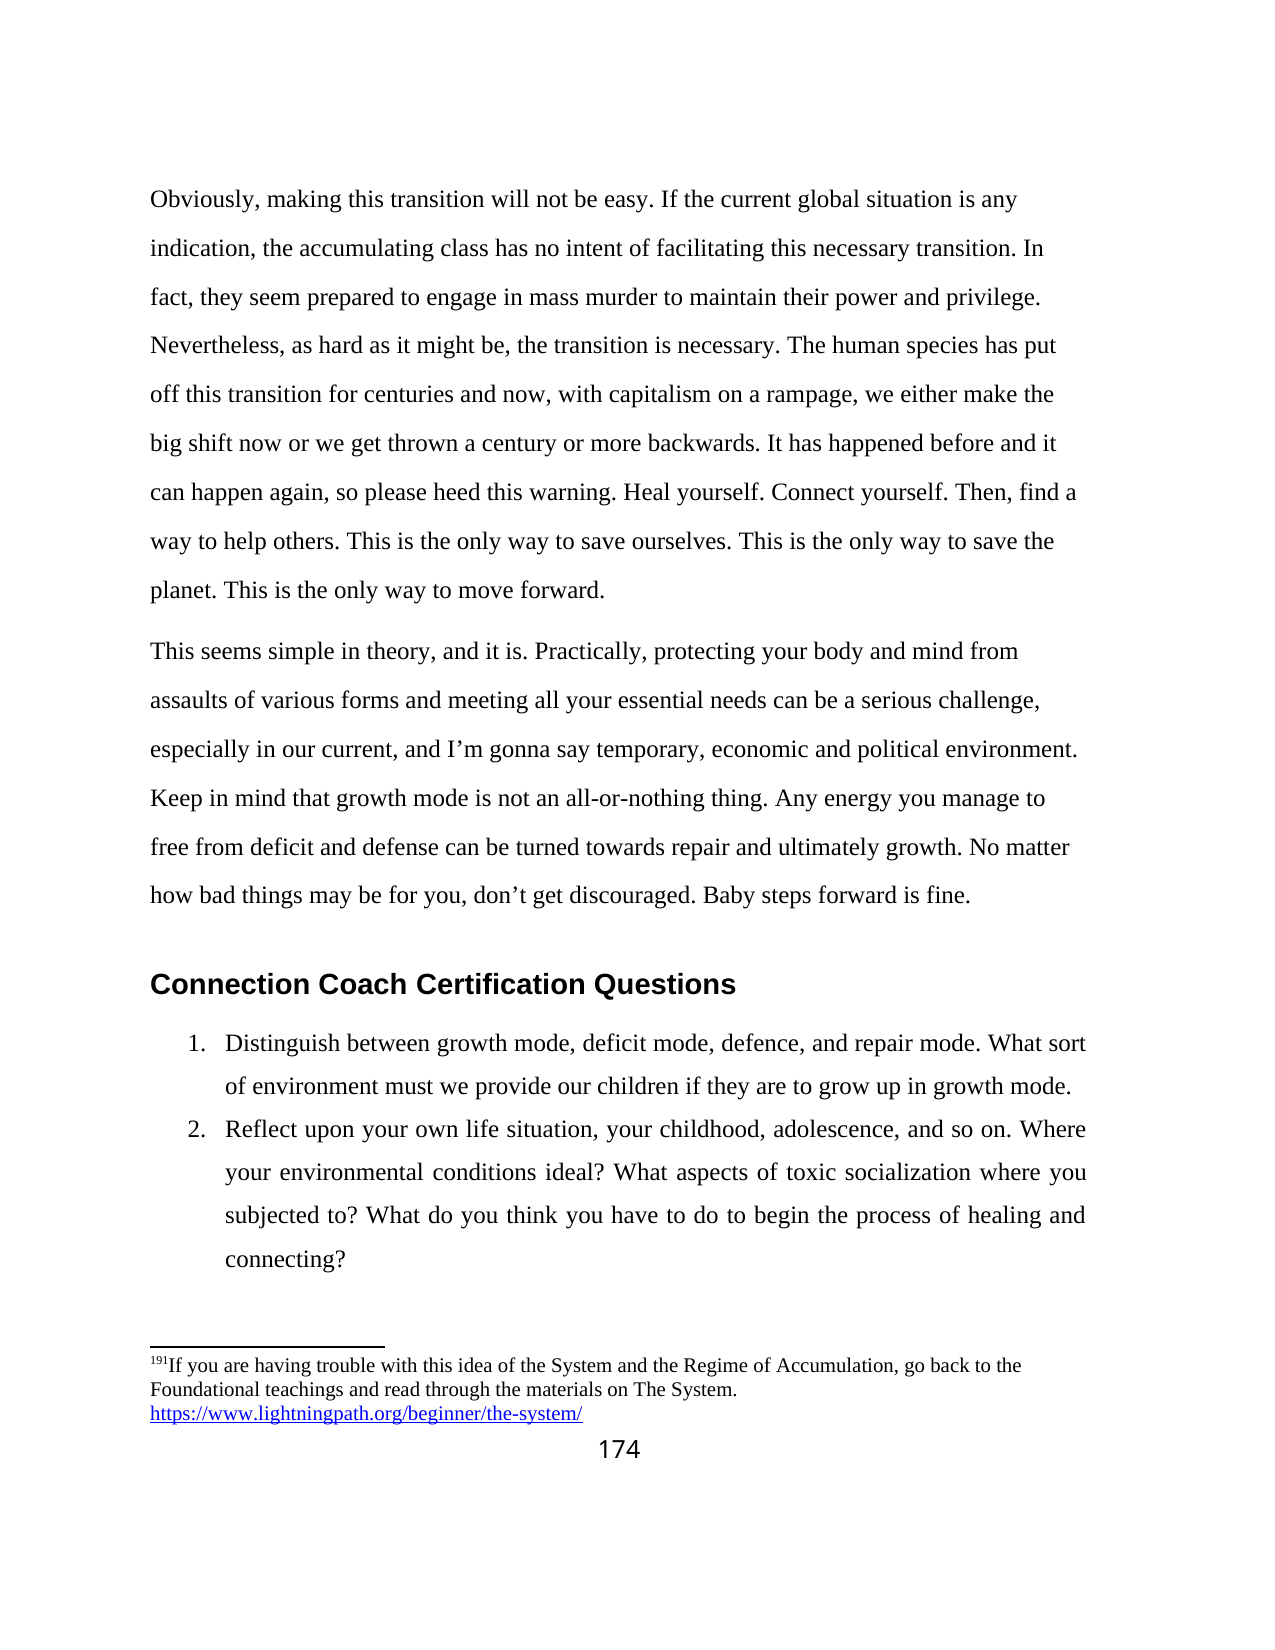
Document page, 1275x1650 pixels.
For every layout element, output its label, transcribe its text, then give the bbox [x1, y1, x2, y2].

text Obviously, making this transition will not be easy. If the current global situation is any indication, the accumulating class has no intent of facilitating this necessary transition. In fact, they seem prepared to engage in mass murder to maintain their power and privilege. Nevertheless, as hard as it might be, the transition is necessary. The human species has put off this transition for centuries and now, with capitalism on a rampage, we either make the big shift now or we get thrown a century or more backwards. It has happened before and it can happen again, so please heed this warning. Heal yourself. Connect yourself. Then, find a way to help others. This is the only way to save ourselves. This is the only way to save the planet. This is the only way to move forward. [150, 184, 1087, 604]
list Reflect upon your own life situation, your childhood, adolescence, and so on. Where your environmental conditions ideal? What aspects of toxic socialization where you subjected to? What do you think you have to do to begin the process of healing and connecting? [187, 1114, 1087, 1272]
text If you are having trouble with this idea of the System and the Regime of Accumulation, go back to the Foundational teachings and read through the materials on The System. https://www.lightningpath.org/beginner/the-system/ [150, 1353, 1087, 1425]
text This seems simple in theory, and it is. Practically, protecting your body and mind from assaults of various forms and meeting all your essential needs can be a serious challenge, especially in our current, and I’m gonna say temporary, economic and political environment. Keep in mind that growth mode is not an all-or-nothing thing. Any energy you manage to free from deficit and defense can be turned towards repair and ultimately growth. No matter how bad things may be for you, don’t get discouraged. Baby steps forward is fine. [150, 636, 1087, 909]
subtitle Connection Coach Certification Questions [150, 967, 1087, 1000]
list Distinguish between growth mode, deficit mode, defence, and repair mode. What sort of environment must we provide our children if they are to grow up in growth mode. [187, 1028, 1087, 1100]
